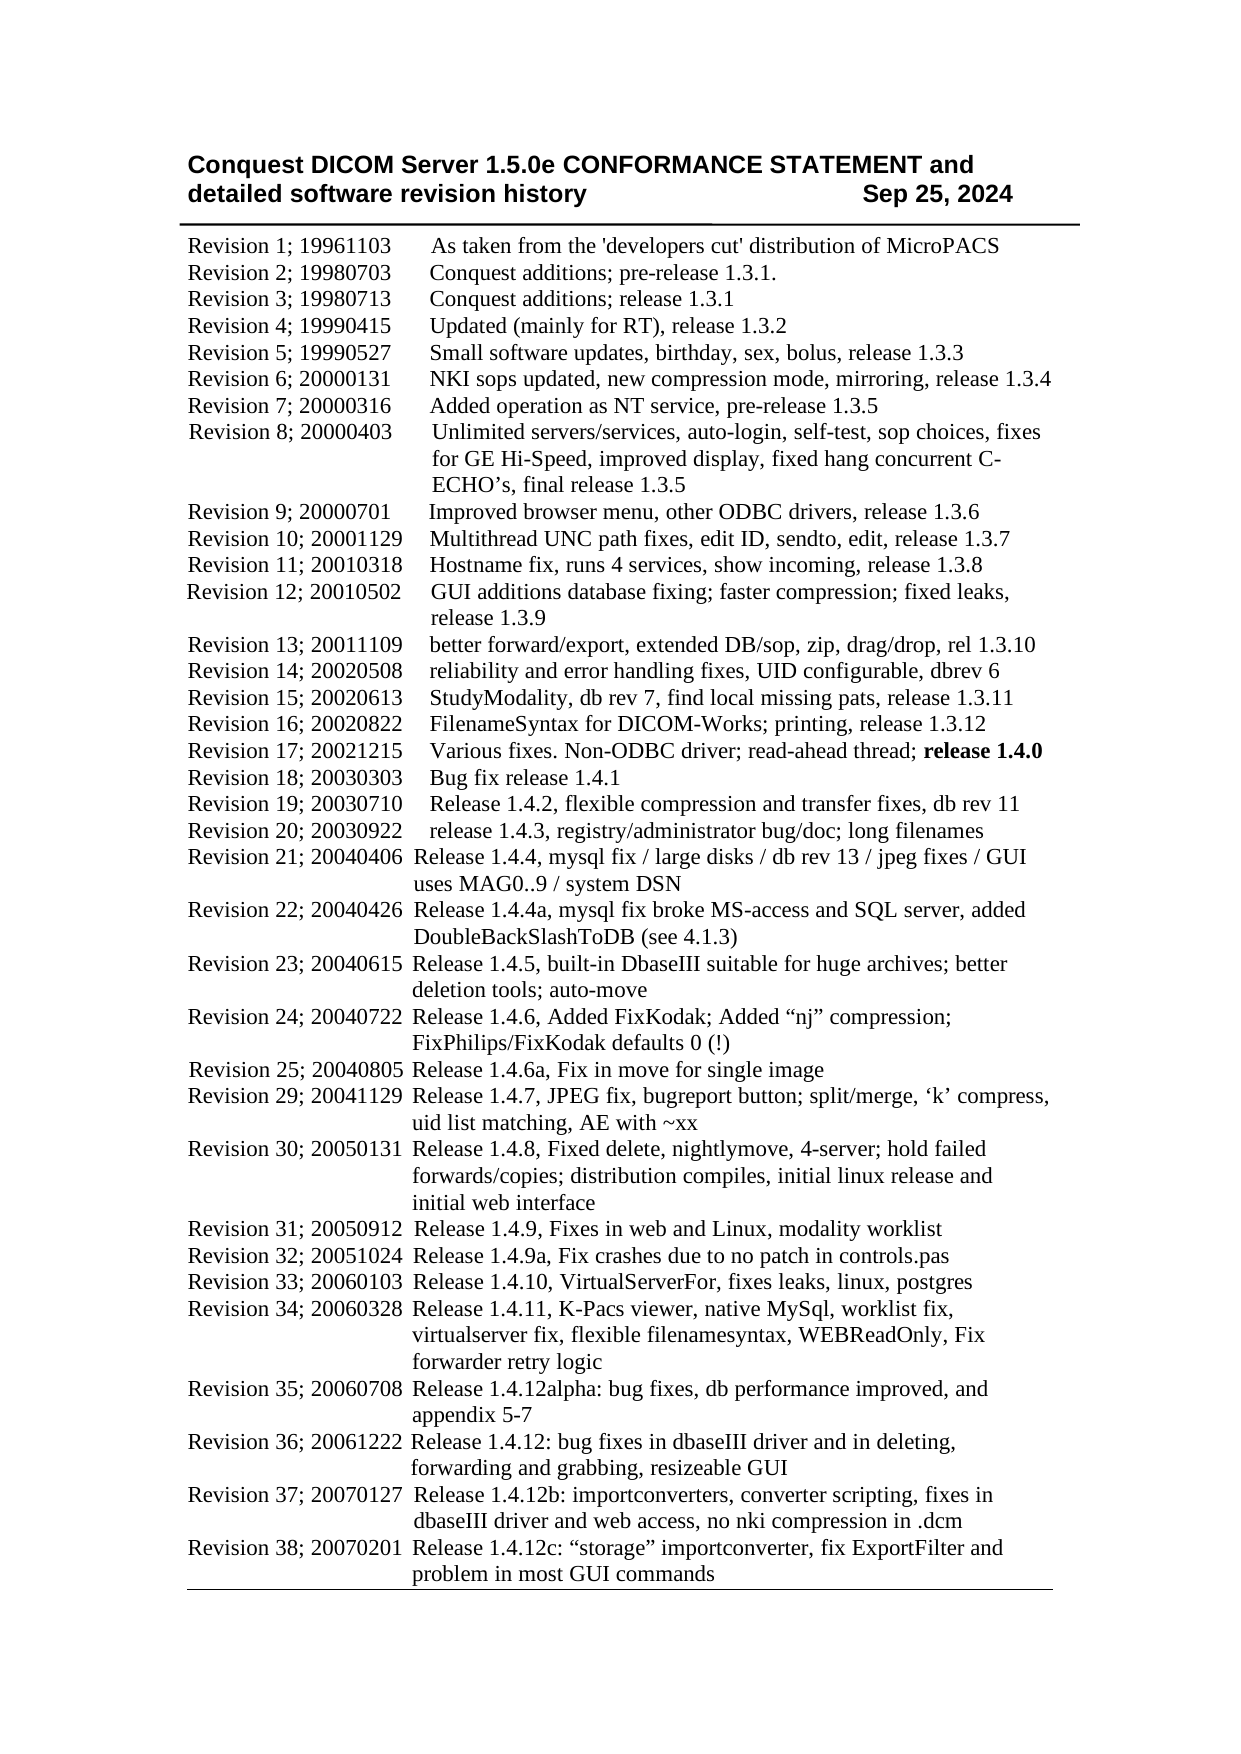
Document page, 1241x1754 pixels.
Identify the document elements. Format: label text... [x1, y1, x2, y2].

text Revision 16; 20020822 FilenameSyntax for DICOM-Works; printing, release 1.3.12 [187, 710, 1053, 737]
text Revision 33; 20060103 Release 1.4.10, VirtualServerFor, fixes leaks, linux, postgres [187, 1268, 1053, 1295]
text Revision 24; 20040722 Release 1.4.6, Added FixKodak; Added “nj” compression; FixPhilips/FixKodak defaults 0 (!) [187, 1002, 1053, 1056]
text Revision 30; 20050131 Release 1.4.8, Fixed delete, nightlymove, 4-server; hold failed forwards/copies; distribution compiles, initial linux release and initial web interface [187, 1135, 1053, 1215]
text Conquest DICOM Server 1.5.0e CONFORMANCE STATEMENT and detailed software revision history Sep 25, 2024 [187, 150, 1053, 208]
text Revision 35; 20060708 Release 1.4.12alpha: bug fixes, db performance improved, and appendix 5-7 [187, 1374, 1053, 1427]
text Revision 19; 20030710 Release 1.4.2, flexible compression and transfer fixes, db rev 11 [187, 790, 1053, 817]
text Revision 9; 20000701 Improved browser menu, other ODBC drivers, release 1.3.6 [187, 498, 1053, 524]
text Revision 3; 19980713 Conquest additions; release 1.3.1 [187, 285, 1053, 312]
text Revision 31; 20050912 Release 1.4.9, Fixes in web and Linux, modality worklist [187, 1215, 1053, 1242]
text Revision 22; 20040426 Release 1.4.4a, mysql fix broke MS-access and SQL server, added DoubleBackSlashToDB (see 4.1.3) [187, 896, 1053, 949]
text Revision 1; 19961103 As taken from the 'developers cut' distribution of MicroPACS [187, 232, 1053, 259]
text Revision 18; 20030303 Bug fix release 1.4.1 [187, 763, 1053, 790]
text Revision 4; 19990415 Updated (mainly for RT), release 1.3.2 [187, 312, 1053, 338]
text Revision 17; 20021215 Various fixes. Non-ODBC driver; read-ahead thread; release 1.4.0 [187, 737, 1053, 763]
text Revision 34; 20060328 Release 1.4.11, K-Pacs viewer, native MySql, worklist fix, virtualserver fix, flexible filenamesyntax, WEBReadOnly, Fix forwarder retry logic [187, 1295, 1053, 1374]
text Revision 8; 20000403 Unlimited servers/services, auto-login, self-test, sop choices, fixes for GE Hi-Speed, improved display, fixed hang concurrent C-ECHO’s, final release 1.3.5 [188, 418, 1053, 498]
text Revision 21; 20040406 Release 1.4.4, mysql fix / large disks / db rev 13 / jpeg fixes / GUI uses MAG0..9 / system DSN [187, 843, 1053, 896]
text Revision 12; 20010502 GUI additions database fixing; faster compression; fixed leaks, release 1.3.9 [186, 577, 1053, 631]
text Revision 15; 20020613 StudyModality, db rev 7, find local missing pats, release 1.3.11 [187, 684, 1053, 710]
text Revision 11; 20010318 Hostname fix, runs 4 services, show incoming, release 1.3.8 [187, 551, 1053, 577]
text Revision 7; 20000316 Added operation as NT service, pre-release 1.3.5 [187, 392, 1053, 418]
text Revision 5; 19990527 Small software updates, birthday, sex, bolus, release 1.3.3 [187, 338, 1053, 365]
text Revision 13; 20011109 better forward/export, extended DB/sop, zip, drag/drop, rel 1.3.10 [187, 631, 1053, 657]
text Revision 23; 20040615 Release 1.4.5, built-in DbaseIII suitable for huge archives; better deletion tools; auto-move [187, 949, 1053, 1002]
text Revision 2; 19980703 Conquest additions; pre-release 1.3.1. [187, 259, 1053, 285]
text Revision 6; 20000131 NKI sops updated, new compression mode, mirroring, release 1.3.4 [187, 365, 1053, 392]
text Revision 20; 20030922 release 1.4.3, registry/administrator bug/doc; long filenames [187, 817, 1053, 843]
text Revision 10; 20001129 Multithread UNC path fixes, edit ID, sendto, edit, release 1.3.7 [187, 524, 1053, 551]
text Revision 25; 20040805 Release 1.4.6a, Fix in move for single image [188, 1056, 1053, 1082]
text Revision 32; 20051024 Release 1.4.9a, Fix crashes due to no patch in controls.pas [187, 1242, 1053, 1268]
text Revision 38; 20070201 Release 1.4.12c: “storage” importconverter, fix ExportFilter and problem in most GUI commands [187, 1534, 1053, 1589]
text Revision 36; 20061222 Release 1.4.12: bug fixes in dbaseIII driver and in deleting, forwarding and grabbing, resizeable GUI [187, 1427, 1053, 1481]
text Revision 14; 20020508 reliability and error handling fixes, UID configurable, dbrev 6 [187, 657, 1053, 684]
text Revision 29; 20041129 Release 1.4.7, JPEG fix, bugreport button; split/merge, ‘k’ compress, uid list matching, AE with ~xx [187, 1082, 1053, 1135]
text Revision 37; 20070127 Release 1.4.12b: importconverters, converter scripting, fixes in dbaseIII driver and web access, no nki compression in .dcm [187, 1481, 1053, 1534]
